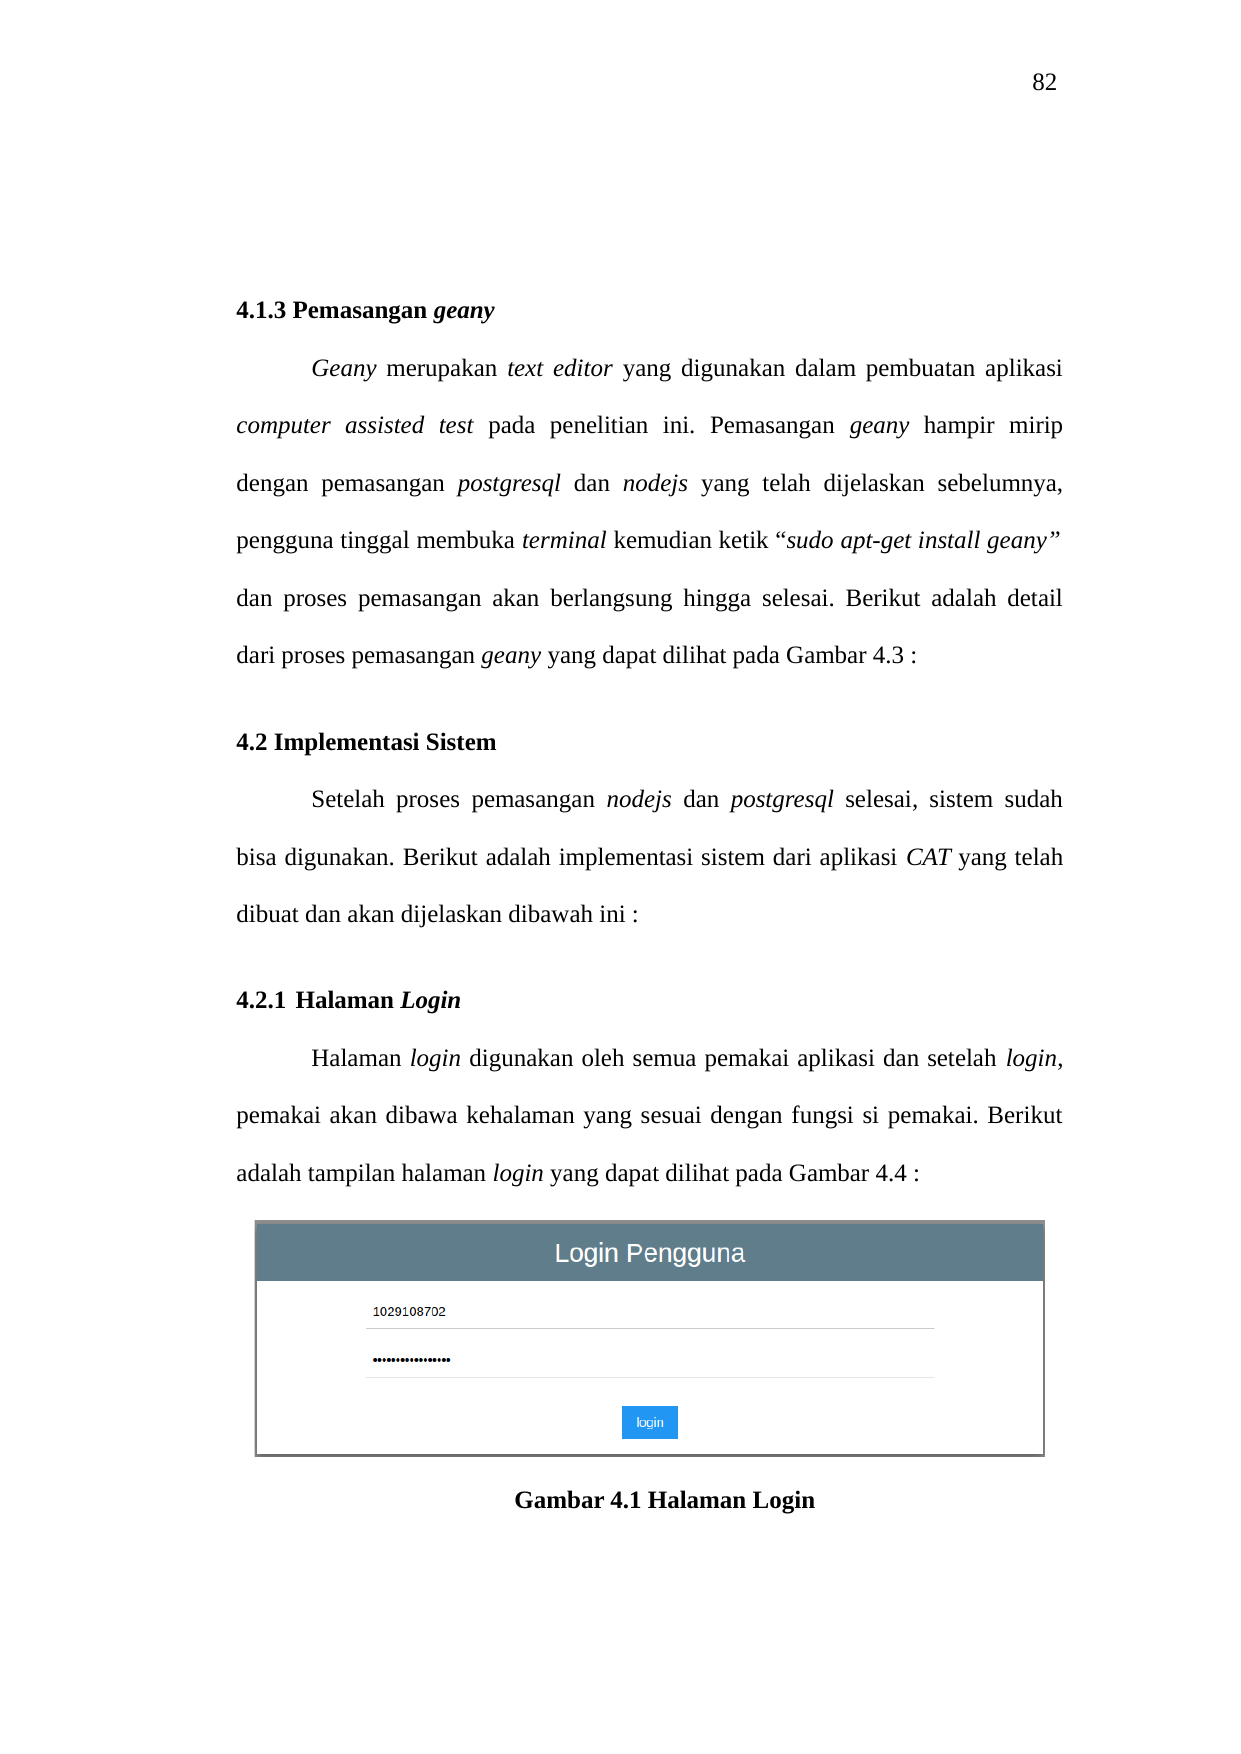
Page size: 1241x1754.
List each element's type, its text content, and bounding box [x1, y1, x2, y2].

picture [254, 1220, 1045, 1457]
subtitle 4.1.3 Pemasangan geany [236, 295, 1063, 324]
subtitle 4.2.1 Halaman Login [236, 985, 1063, 1014]
text Halaman login digunakan oleh semua pemakai aplikasi dan setelah login, pemakai akan dibawa kehalaman yang sesuai dengan fungsi si pemakai. Berikut adalah tampilan halaman login yang dapat dilihat pada Gambar 4.4 : [236, 1043, 1063, 1187]
text Setelah proses pemasangan nodejs dan postgresql selesai, sistem sudah bisa digunakan. Berikut adalah implementasi sistem dari aplikasi CAT yang telah dibuat dan akan dijelaskan dibawah ini : [236, 784, 1063, 928]
list Gambar 4.1 Halaman Login [236, 1457, 1063, 1514]
text Geany merupakan text editor yang digunakan dalam pembuatan aplikasi computer assisted test pada penelitian ini. Pemasangan geany hampir mirip dengan pemasangan postgresql dan nodejs yang telah dijelaskan sebelumnya, pengguna tinggal membuka terminal kemudian ketik “sudo apt-get install geany” dan proses pemasangan akan berlangsung hingga selesai. Berikut adalah detail dari proses pemasangan geany yang dapat dilihat pada Gambar 4.3 : [236, 353, 1063, 669]
subtitle 4.2 Implementasi Sistem [236, 727, 1063, 755]
